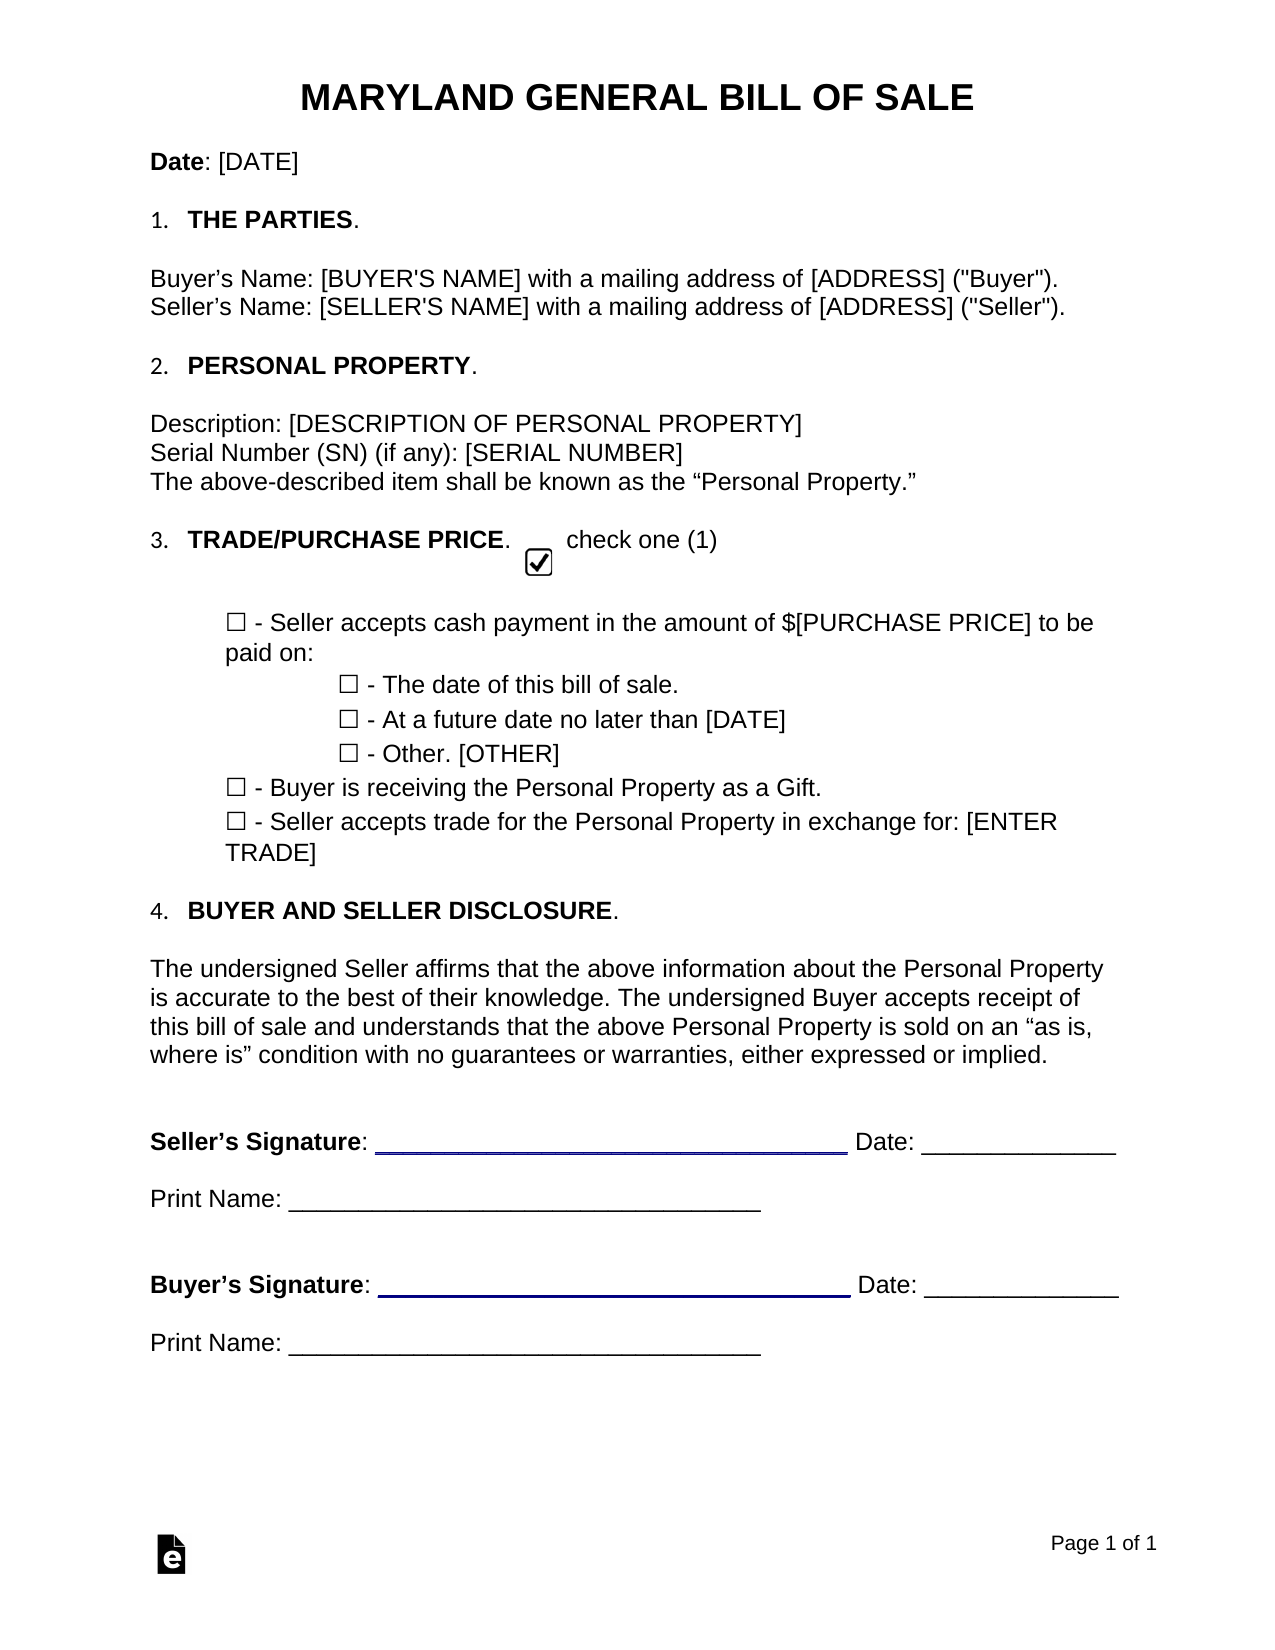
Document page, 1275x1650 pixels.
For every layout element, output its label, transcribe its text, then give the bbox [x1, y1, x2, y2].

text Date: [DATE] [150, 147, 1125, 176]
text ☐ - At a future date no later than [DATE] [337, 701, 1125, 735]
list PERSONAL PROPERTY. [150, 350, 1125, 380]
text MARYLAND GENERAL BILL OF SALE [150, 75, 1125, 118]
text Buyer’s Signature: __________________________________ Date: ______________ [150, 1271, 1125, 1299]
text Print Name: __________________________________ [150, 1184, 1125, 1213]
text Serial Number (SN) (if any): [SERIAL NUMBER] [150, 438, 1125, 467]
list BUYER AND SELLER DISCLOSURE. [150, 895, 1125, 926]
list Buyer’s Name: [BUYER'S NAME] with a mailing address of [ADDRESS] ("Buyer"). [150, 264, 1125, 292]
text Print Name: __________________________________ [150, 1328, 1125, 1357]
text The undersigned Seller affirms that the above information about the Personal Property is accurate to the best of their knowledge. The undersigned Buyer accepts receipt of this bill of sale and understands that the above Personal Property is sold on an “as is, where is” condition with no guarantees or warranties, either expressed or implied. [150, 954, 1125, 1069]
list TRADE/PURCHASE PRICE. check one (1) [150, 524, 1125, 576]
list THE PARTIES. [150, 204, 1125, 235]
text ☐ - Seller accepts cash payment in the amount of $[PURCHASE PRICE] to be paid on: [225, 604, 1125, 667]
text ☐ - Seller accepts trade for the Personal Property in exchange for: [ENTER TRADE] [225, 803, 1125, 866]
text ☐ - The date of this bill of sale. [337, 667, 1125, 701]
text ☐ - Other. [OTHER] [337, 735, 1125, 769]
text Seller’s Signature: __________________________________ Date: ______________ [150, 1127, 1125, 1156]
text The above-described item shall be known as the “Personal Property.” [150, 467, 1125, 495]
list Seller’s Name: [SELLER'S NAME] with a mailing address of [ADDRESS] ("Seller"). [150, 292, 1125, 321]
text Description: [DESCRIPTION OF PERSONAL PROPERTY] [150, 409, 1125, 438]
text ☐ - Buyer is receiving the Personal Property as a Gift. [225, 769, 1125, 803]
